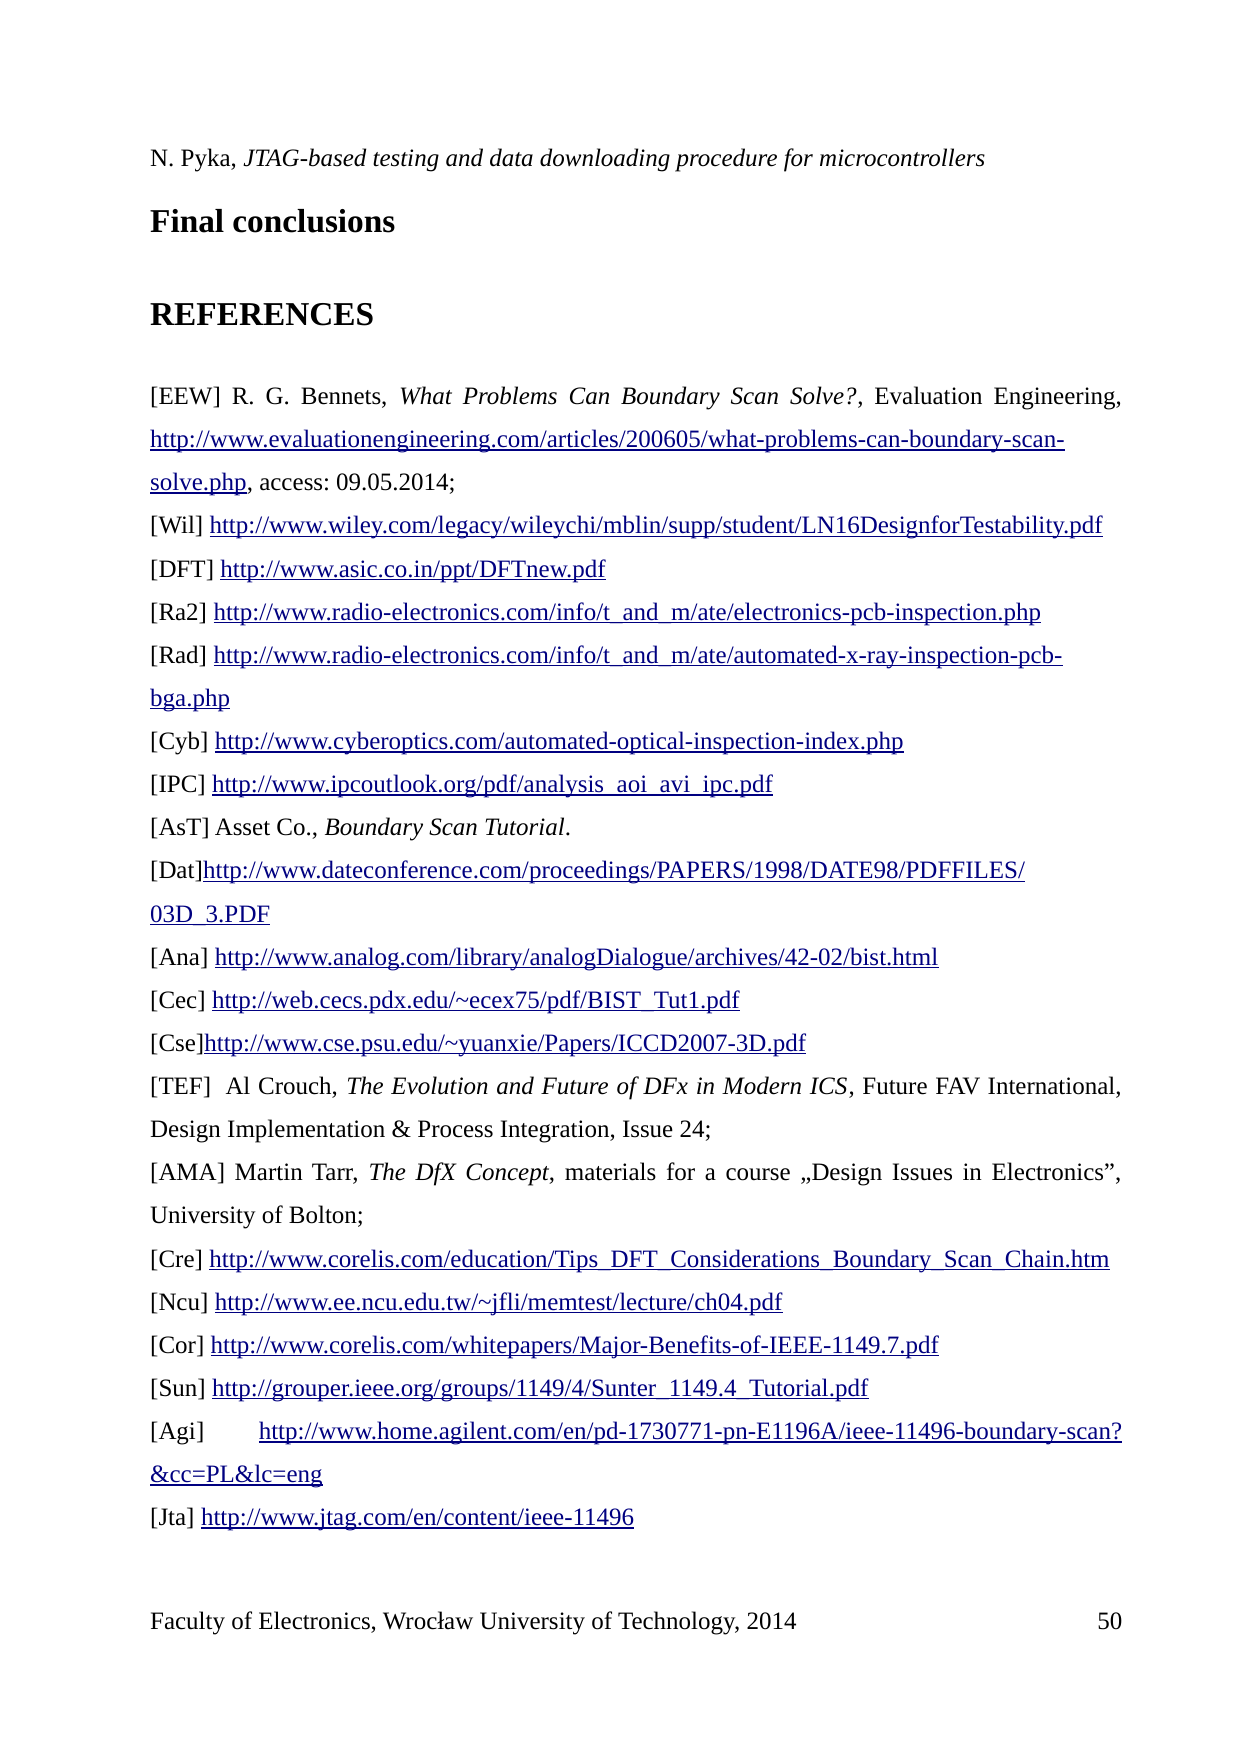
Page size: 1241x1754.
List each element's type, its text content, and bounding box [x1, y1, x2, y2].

text [AMA] Martin Tarr, The DfX Concept, materials for a course „Design Issues in Electronics”, University of Bolton; [150, 1157, 1122, 1229]
text [EEW] R. G. Bennets, What Problems Can Boundary Scan Solve?, Evaluation Engineering, http://www.evaluationengineering.com/articles/200605/what-problems-can-boundary-scan-solve.php, access: 09.05.2014; [150, 381, 1122, 496]
subtitle REFERENCES [150, 294, 1122, 332]
text [Agi] http://www.home.agilent.com/en/pd-1730771-pn-E1196A/ieee-11496-boundary-scan?&cc=PL&lc=eng [150, 1416, 1122, 1488]
text [Cse]http://www.cse.psu.edu/~yuanxie/Papers/ICCD2007-3D.pdf [150, 1028, 1122, 1057]
text [IPC] http://www.ipcoutlook.org/pdf/analysis_aoi_avi_ipc.pdf [150, 769, 1122, 798]
text [Rad] http://www.radio-electronics.com/info/t_and_m/ate/automated-x-ray-inspection-pcb-bga.php [150, 640, 1122, 712]
text [Jta] http://www.jtag.com/en/content/ieee-11496 [150, 1502, 1122, 1531]
text [Ana] http://www.analog.com/library/analogDialogue/archives/42-02/bist.html [150, 942, 1122, 971]
text [Ra2] http://www.radio-electronics.com/info/t_and_m/ate/electronics-pcb-inspection.php [150, 597, 1122, 626]
text [Cyb] http://www.cyberoptics.com/automated-optical-inspection-index.php [150, 726, 1122, 755]
text [Wil] http://www.wiley.com/legacy/wileychi/mblin/supp/student/LN16DesignforTestability.pdf [150, 511, 1122, 539]
text [Sun] http://grouper.ieee.org/groups/1149/4/Sunter_1149.4_Tutorial.pdf [150, 1373, 1122, 1402]
text [TEF] Al Crouch, The Evolution and Future of DFx in Modern ICS, Future FAV International, Design Implementation & Process Integration, Issue 24; [150, 1071, 1122, 1143]
text [Cre] http://www.corelis.com/education/Tips_DFT_Considerations_Boundary_Scan_Chain.htm [150, 1244, 1122, 1272]
text [DFT] http://www.asic.co.in/ppt/DFTnew.pdf [150, 554, 1122, 582]
text [Dat]http://www.dateconference.com/proceedings/PAPERS/1998/DATE98/PDFFILES/03D_3.PDF [150, 856, 1122, 927]
text [Cor] http://www.corelis.com/whitepapers/Major-Benefits-of-IEEE-1149.7.pdf [150, 1330, 1122, 1359]
text [Cec] http://web.cecs.pdx.edu/~ecex75/pdf/BIST_Tut1.pdf [150, 985, 1122, 1014]
text [AsT] Asset Co., Boundary Scan Tutorial. [150, 812, 1122, 841]
text [Ncu] http://www.ee.ncu.edu.tw/~jfli/memtest/lecture/ch04.pdf [150, 1287, 1122, 1316]
subtitle Final conclusions [150, 201, 1122, 240]
